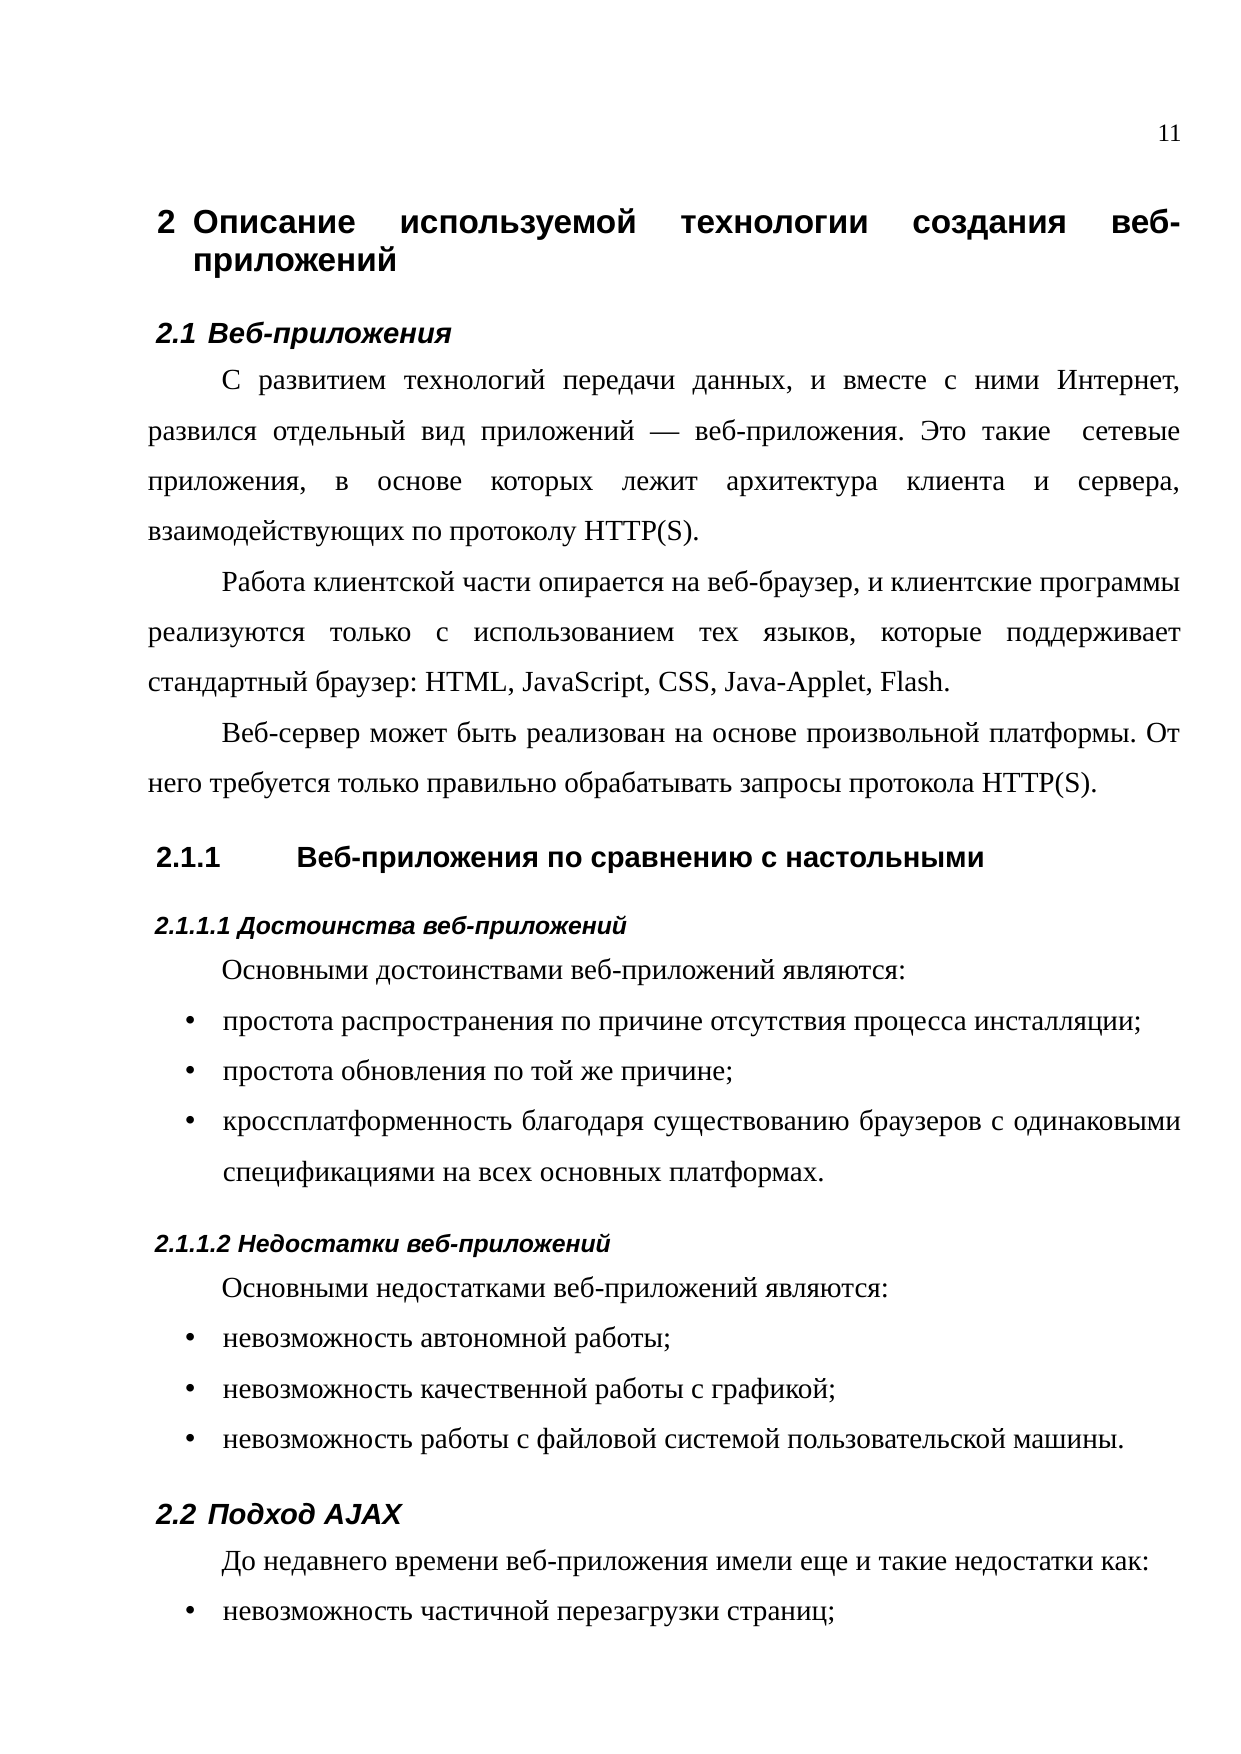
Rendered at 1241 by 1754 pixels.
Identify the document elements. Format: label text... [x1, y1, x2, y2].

subtitle Веб-приложения по сравнению с настольными [148, 840, 1181, 874]
list кроссплатформенность благодаря существованию браузеров с одинаковыми спецификациями на всех основных платформах. [185, 1103, 1181, 1187]
list невозможность качественной работы с графикой; [185, 1371, 1181, 1405]
text Основными достоинствами веб-приложений являются: [148, 952, 1181, 986]
list невозможность автономной работы; [185, 1321, 1181, 1354]
list невозможность работы с файловой системой пользовательской машины. [185, 1421, 1181, 1455]
list невозможность частичной перезагрузки страниц; [185, 1593, 1181, 1627]
text Веб-сервер может быть реализован на основе произвольной платформы. От него требуется только правильно обрабатывать запросы протокола HTTP(S). [148, 715, 1181, 798]
list простота распространения по причине отсутствия процесса инсталляции; [185, 1003, 1181, 1036]
subtitle Веб-приложения [148, 316, 1181, 350]
list простота обновления по той же причине; [185, 1053, 1181, 1087]
text Работа клиентской части опирается на веб-браузер, и клиентские программы реализуются только с использованием тех языков, которые поддерживает стандартный браузер: HTML, JavaScript, CSS, Java-Applet, Flash. [148, 564, 1181, 698]
text До недавнего времени веб-приложения имели еще и такие недостатки как: [148, 1543, 1181, 1576]
subtitle Недостатки веб-приложений [148, 1229, 1181, 1258]
text Основными недостатками веб-приложений являются: [148, 1270, 1181, 1304]
text С развитием технологий передачи данных, и вместе с ними Интернет, развился отдельный вид приложений — веб-приложения. Это такие сетевые приложения, в основе которых лежит архитектура клиента и сервера, взаимодействующих по протоколу HTTP(S). [148, 362, 1181, 547]
subtitle Достоинства веб-приложений [148, 911, 1181, 940]
subtitle Описание используемой технологии создания веб-приложений [148, 202, 1181, 279]
subtitle Подход AJAX [148, 1497, 1181, 1530]
